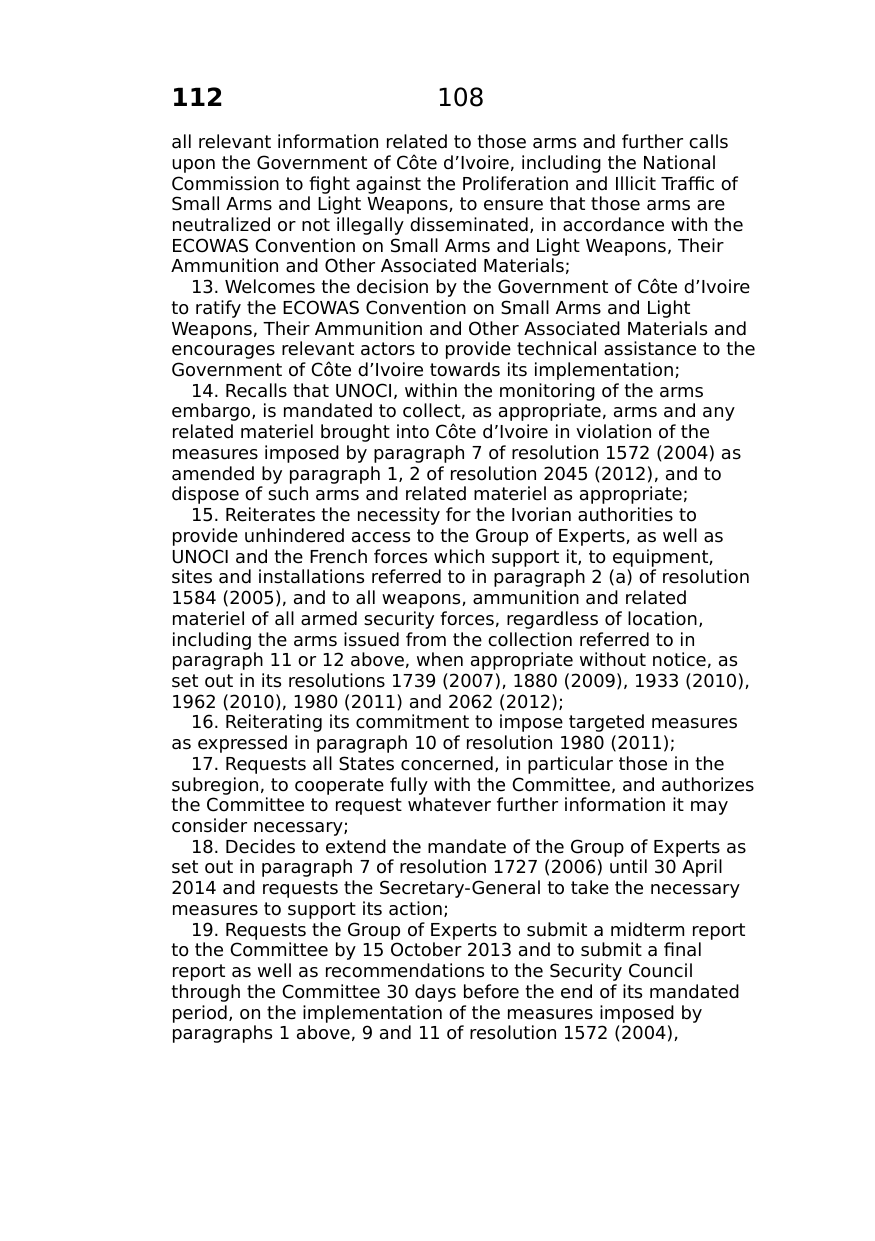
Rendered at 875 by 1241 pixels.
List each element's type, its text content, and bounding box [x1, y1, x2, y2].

text 15. Reiterates the necessity for the Ivorian authorities to provide unhindered access to the Group of Experts, as well as UNOCI and the French forces which support it, to equipment, sites and installations referred to in paragraph 2 (a) of resolution 1584 (2005), and to all weapons, ammunition and related materiel of all armed security forces, regardless of location, including the arms issued from the collection referred to in paragraph 11 or 12 above, when appropriate without notice, as set out in its resolutions 1739 (2007), 1880 (2009), 1933 (2010), 1962 (2010), 1980 (2011) and 2062 (2012); [171, 505, 756, 712]
text 16. Reiterating its commitment to impose targeted measures as expressed in paragraph 10 of resolution 1980 (2011); [171, 712, 756, 754]
text all relevant information related to those arms and further calls upon the Government of Côte d’Ivoire, including the National Commission to fight against the Proliferation and Illicit Traffic of Small Arms and Light Weapons, to ensure that those arms are neutralized or not illegally disseminated, in accordance with the ECOWAS Convention on Small Arms and Light Weapons, Their Ammunition and Other Associated Materials; [171, 132, 756, 277]
text 13. Welcomes the decision by the Government of Côte d’Ivoire to ratify the ECOWAS Convention on Small Arms and Light Weapons, Their Ammunition and Other Associated Materials and encourages relevant actors to provide technical assistance to the Government of Côte d’Ivoire towards its implementation; [171, 277, 756, 381]
text 17. Requests all States concerned, in particular those in the subregion, to cooperate fully with the Committee, and authorizes the Committee to request whatever further information it may consider necessary; [171, 754, 756, 837]
text 19. Requests the Group of Experts to submit a midterm report to the Committee by 15 October 2013 and to submit a final report as well as recommendations to the Security Council through the Committee 30 days before the end of its mandated period, on the implementation of the measures imposed by paragraphs 1 above, 9 and 11 of resolution 1572 (2004), [171, 919, 756, 1044]
text 18. Decides to extend the mandate of the Group of Experts as set out in paragraph 7 of resolution 1727 (2006) until 30 April 2014 and requests the Secretary-General to take the necessary measures to support its action; [171, 837, 756, 919]
text 14. Recalls that UNOCI, within the monitoring of the arms embargo, is mandated to collect, as appropriate, arms and any related materiel brought into Côte d’Ivoire in violation of the measures imposed by paragraph 7 of resolution 1572 (2004) as amended by paragraph 1, 2 of resolution 2045 (2012), and to dispose of such arms and related materiel as appropriate; [171, 381, 756, 505]
